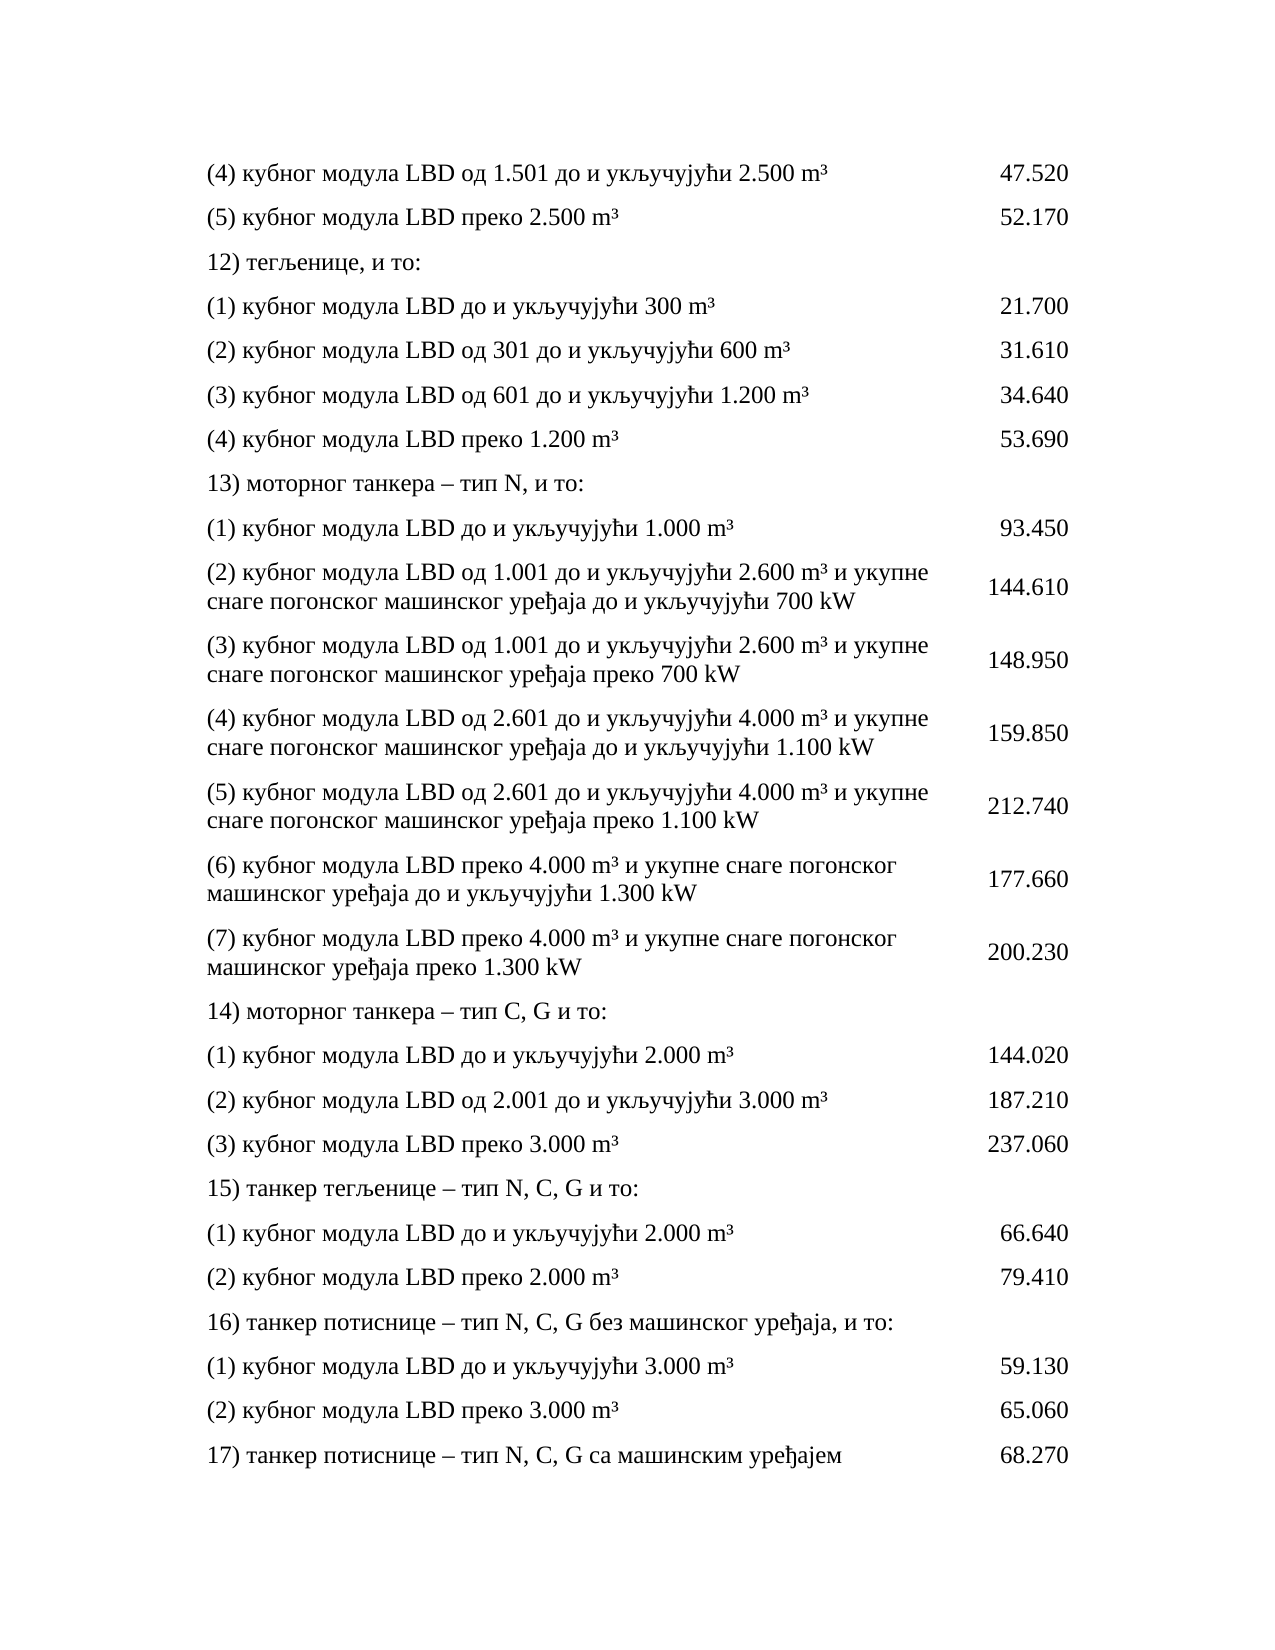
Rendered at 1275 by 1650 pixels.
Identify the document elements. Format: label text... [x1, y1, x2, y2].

table_cell (5) кубног модула LBD од 2.601 до и укључујући 4.000 m³ и укупне снаге погонског машинског уређаја преко 1.100 kW [199, 769, 979, 842]
table_cell 144.610 [979, 549, 1076, 622]
table_cell (1) кубног модула LBD до и укључујући 300 m³ [199, 283, 979, 327]
table_cell 12) тегљеницe, и то: [199, 239, 979, 283]
table_cell 14) моторног танкера – тип C, G и то: [199, 988, 979, 1032]
table_cell (3) кубног модула LBD од 1.001 до и укључујући 2.600 m³ и укупне снаге погонског машинског уређаја преко 700 kW [199, 623, 979, 696]
table_cell 59.130 [979, 1343, 1076, 1387]
table_cell (5) кубног модула LBD преко 2.500 m³ [199, 194, 979, 239]
table_cell 144.020 [979, 1033, 1076, 1077]
table_cell 53.690 [979, 416, 1076, 461]
table_cell 16) танкер потиснице – тип N, C, G без машинског уређаја, и то: [199, 1299, 979, 1343]
table_cell (1) кубног модула LBD до и укључујући 3.000 m³ [199, 1343, 979, 1387]
table_cell 15) танкер тегљенице – тип N, C, G и то: [199, 1166, 979, 1210]
table_cell 237.060 [979, 1121, 1076, 1166]
table_cell [979, 239, 1076, 283]
table_cell (1) кубног модула LBD до и укључујући 2.000 m³ [199, 1210, 979, 1254]
table_cell [979, 988, 1076, 1032]
table_cell (7) кубног модула LBD преко 4.000 m³ и укупне снаге погонског машинског уређаја преко 1.300 kW [199, 915, 979, 988]
table_cell 17) танкер потиснице – тип N, C, G са машинским уређајем [199, 1432, 979, 1476]
table_cell (2) кубног модула LBD преко 3.000 m³ [199, 1388, 979, 1432]
table_cell (3) кубног модула LBD од 601 до и укључујући 1.200 m³ [199, 372, 979, 416]
table_cell (3) кубног модула LBD преко 3.000 m³ [199, 1121, 979, 1166]
table_cell 148.950 [979, 623, 1076, 696]
table_cell [979, 461, 1076, 505]
table_cell 66.640 [979, 1210, 1076, 1254]
table_cell 187.210 [979, 1077, 1076, 1121]
table_cell 13) моторног танкера – тип N, и то: [199, 461, 979, 505]
table_cell (2) кубног модула LBD од 1.001 до и укључујући 2.600 m³ и укупне снаге погонског машинског уређаја до и укључујући 700 kW [199, 549, 979, 622]
table_cell 65.060 [979, 1388, 1076, 1432]
table_cell [979, 1299, 1076, 1343]
table_cell (2) кубног модула LBD од 301 до и укључујући 600 m³ [199, 328, 979, 372]
table_cell 177.660 [979, 842, 1076, 915]
table_cell 52.170 [979, 194, 1076, 239]
table_cell 21.700 [979, 283, 1076, 327]
table_cell (4) кубног модула LBD преко 1.200 m³ [199, 416, 979, 461]
table_cell 212.740 [979, 769, 1076, 842]
table_cell 93.450 [979, 505, 1076, 549]
table_cell [979, 1166, 1076, 1210]
table_cell (2) кубног модула LBD преко 2.000 m³ [199, 1254, 979, 1299]
table_cell (4) кубног модула LBD од 2.601 до и укључујући 4.000 m³ и укупне снаге погонског машинског уређаја до и укључујући 1.100 kW [199, 696, 979, 769]
table_cell (1) кубног модула LBD до и укључујући 1.000 m³ [199, 505, 979, 549]
table_cell (1) кубног модула LBD до и укључујући 2.000 m³ [199, 1033, 979, 1077]
table_cell 31.610 [979, 328, 1076, 372]
table_cell 159.850 [979, 696, 1076, 769]
table_cell (2) кубног модула LBD од 2.001 до и укључујући 3.000 m³ [199, 1077, 979, 1121]
table_cell 34.640 [979, 372, 1076, 416]
table_cell 47.520 [979, 150, 1076, 194]
table_cell 68.270 [979, 1432, 1076, 1476]
table_cell (6) кубног модула LBD преко 4.000 m³ и укупне снаге погонског машинског уређаја до и укључујући 1.300 kW [199, 842, 979, 915]
table_cell 79.410 [979, 1254, 1076, 1299]
table_cell 200.230 [979, 915, 1076, 988]
table_cell (4) кубног модула LBD од 1.501 до и укључујући 2.500 m³ [199, 150, 979, 194]
